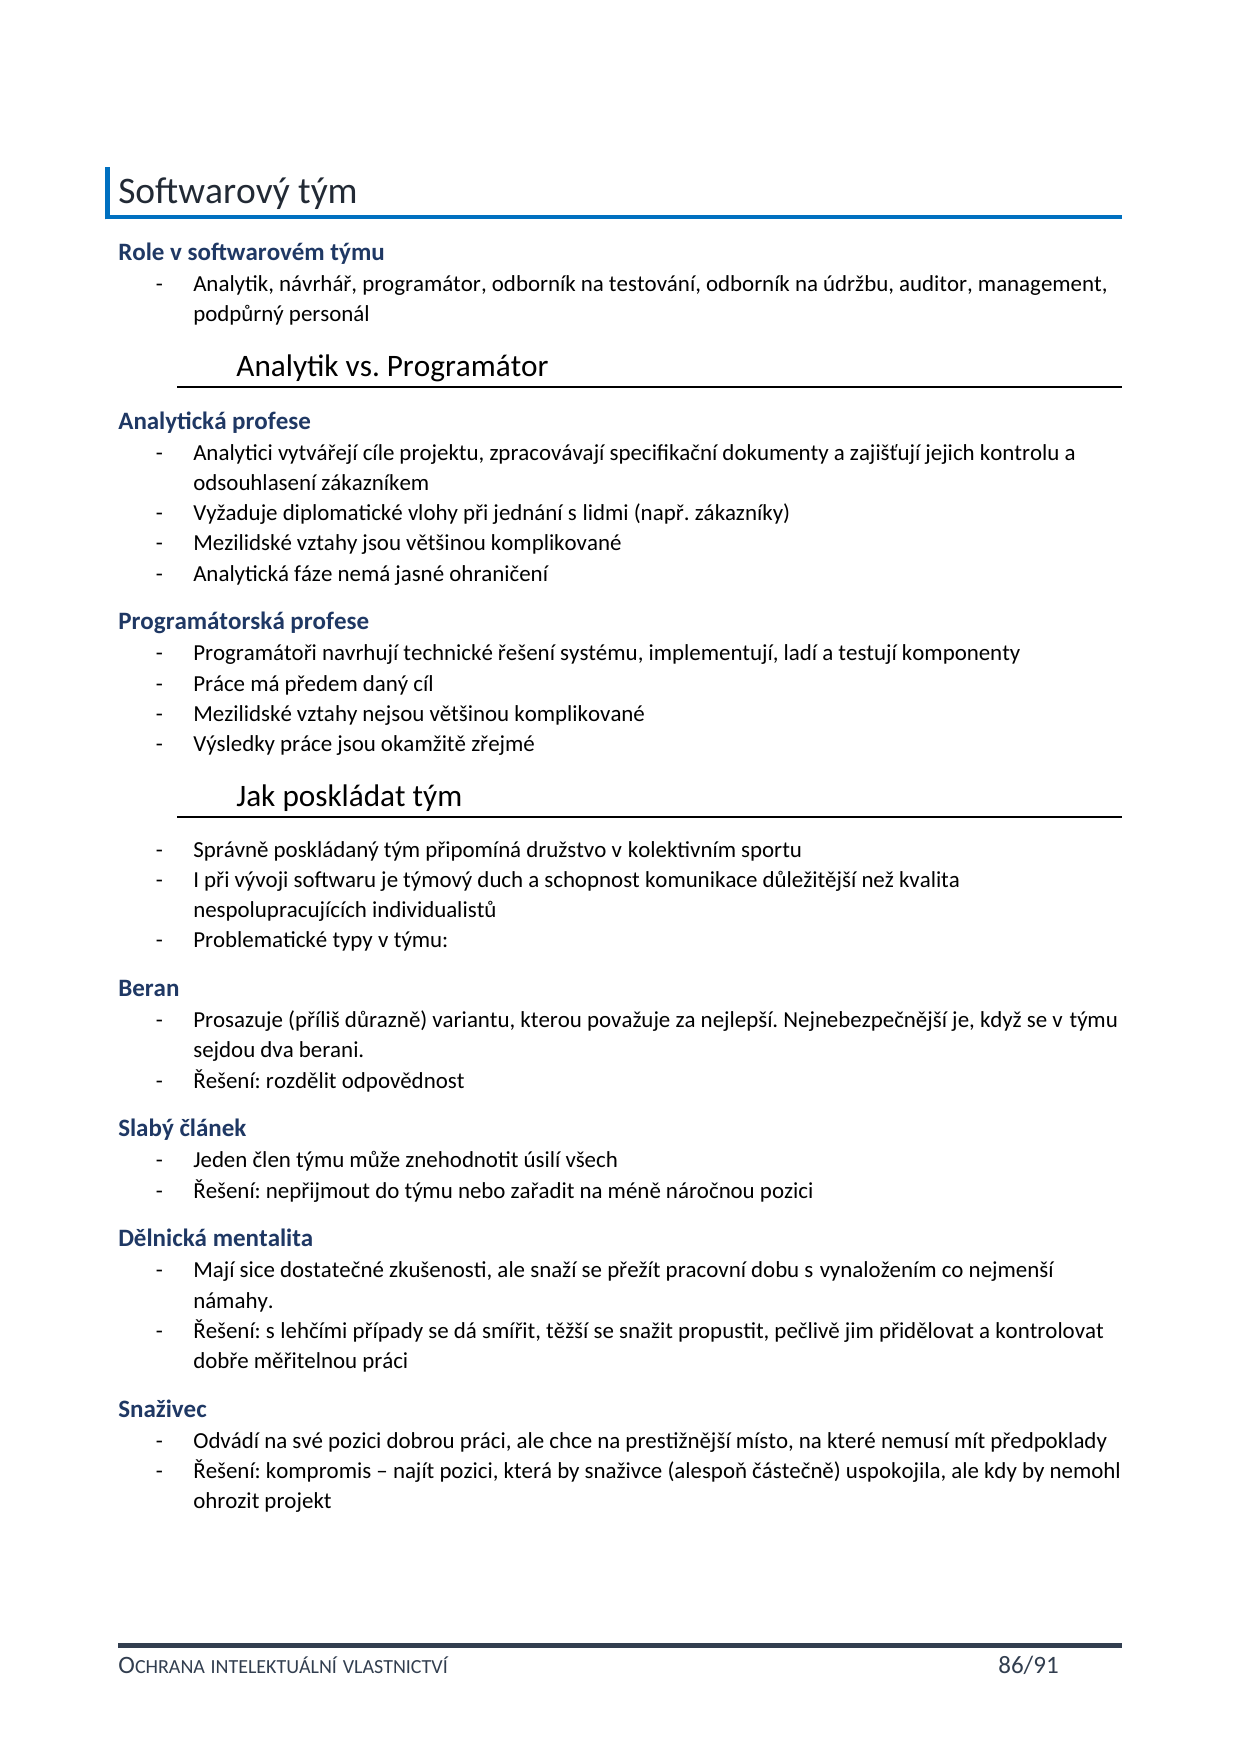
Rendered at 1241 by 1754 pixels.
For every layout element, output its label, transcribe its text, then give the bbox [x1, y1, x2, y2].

subtitle Slabý článek [118, 1113, 1122, 1143]
list Analytik, návrhář, programátor, odborník na testování, odborník na údržbu, auditor, management, podpůrný personál [156, 269, 1122, 327]
list Problematické typy v týmu: [156, 926, 1122, 953]
subtitle Snaživec [118, 1393, 1122, 1423]
list Výsledky práce jsou okamžitě zřejmé [156, 729, 1122, 757]
subtitle Beran [118, 972, 1122, 1003]
list Prosazuje (příliš důrazně) variantu, kterou považuje za nejlepší. Nejnebezpečnější je, když se v týmu sejdou dva berani. [156, 1005, 1122, 1063]
list Mezilidské vztahy nejsou většinou komplikované [156, 699, 1122, 727]
list Analytici vytvářejí cíle projektu, zpracovávají specifikační dokumenty a zajišťují jejich kontrolu a odsouhlasení zákazníkem [156, 438, 1122, 496]
list I při vývoji softwaru je týmový duch a schopnost komunikace důležitější než kvalita nespolupracujících individualistů [156, 865, 1122, 923]
list Řešení: nepřijmout do týmu nebo zařadit na méně náročnou pozici [156, 1176, 1122, 1204]
subtitle Dělnická mentalita [118, 1223, 1122, 1253]
subtitle Programátorská profese [118, 606, 1122, 636]
list Mezilidské vztahy jsou většinou komplikované [156, 528, 1122, 556]
list Mají sice dostatečné zkušenosti, ale snaží se přežít pracovní dobu s vynaložením co nejmenší námahy. [156, 1256, 1122, 1314]
list Jeden člen týmu může znehodnotit úsilí všech [156, 1146, 1122, 1173]
list Řešení: s lehčími případy se dá smířit, těžší se snažit propustit, pečlivě jim přidělovat a kontrolovat dobře měřitelnou práci [156, 1316, 1122, 1374]
subtitle Analytická profese [118, 405, 1122, 435]
list Vyžaduje diplomatické vlohy při jednání s lidmi (např. zákazníky) [156, 498, 1122, 526]
list Analytická fáze nemá jasné ohraničení [156, 559, 1122, 587]
list Správně poskládaný tým připomíná družstvo v kolektivním sportu [156, 835, 1122, 863]
list Práce má předem daný cíl [156, 669, 1122, 697]
subtitle Analytik vs. Programátor [177, 346, 1122, 386]
subtitle Softwarový tým [110, 167, 1122, 215]
list Řešení: rozdělit odpovědnost [156, 1066, 1122, 1094]
list Programátoři navrhují technické řešení systému, implementují, ladí a testují komponenty [156, 638, 1122, 666]
list Odvádí na své pozici dobrou práci, ale chce na prestižnější místo, na které nemusí mít předpoklady [156, 1426, 1122, 1454]
subtitle Jak poskládat tým [177, 776, 1122, 816]
list Řešení: kompromis – najít pozici, která by snaživce (alespoň částečně) uspokojila, ale kdy by nemohl ohrozit projekt [156, 1456, 1122, 1514]
subtitle Role v softwarovém týmu [118, 236, 1122, 266]
